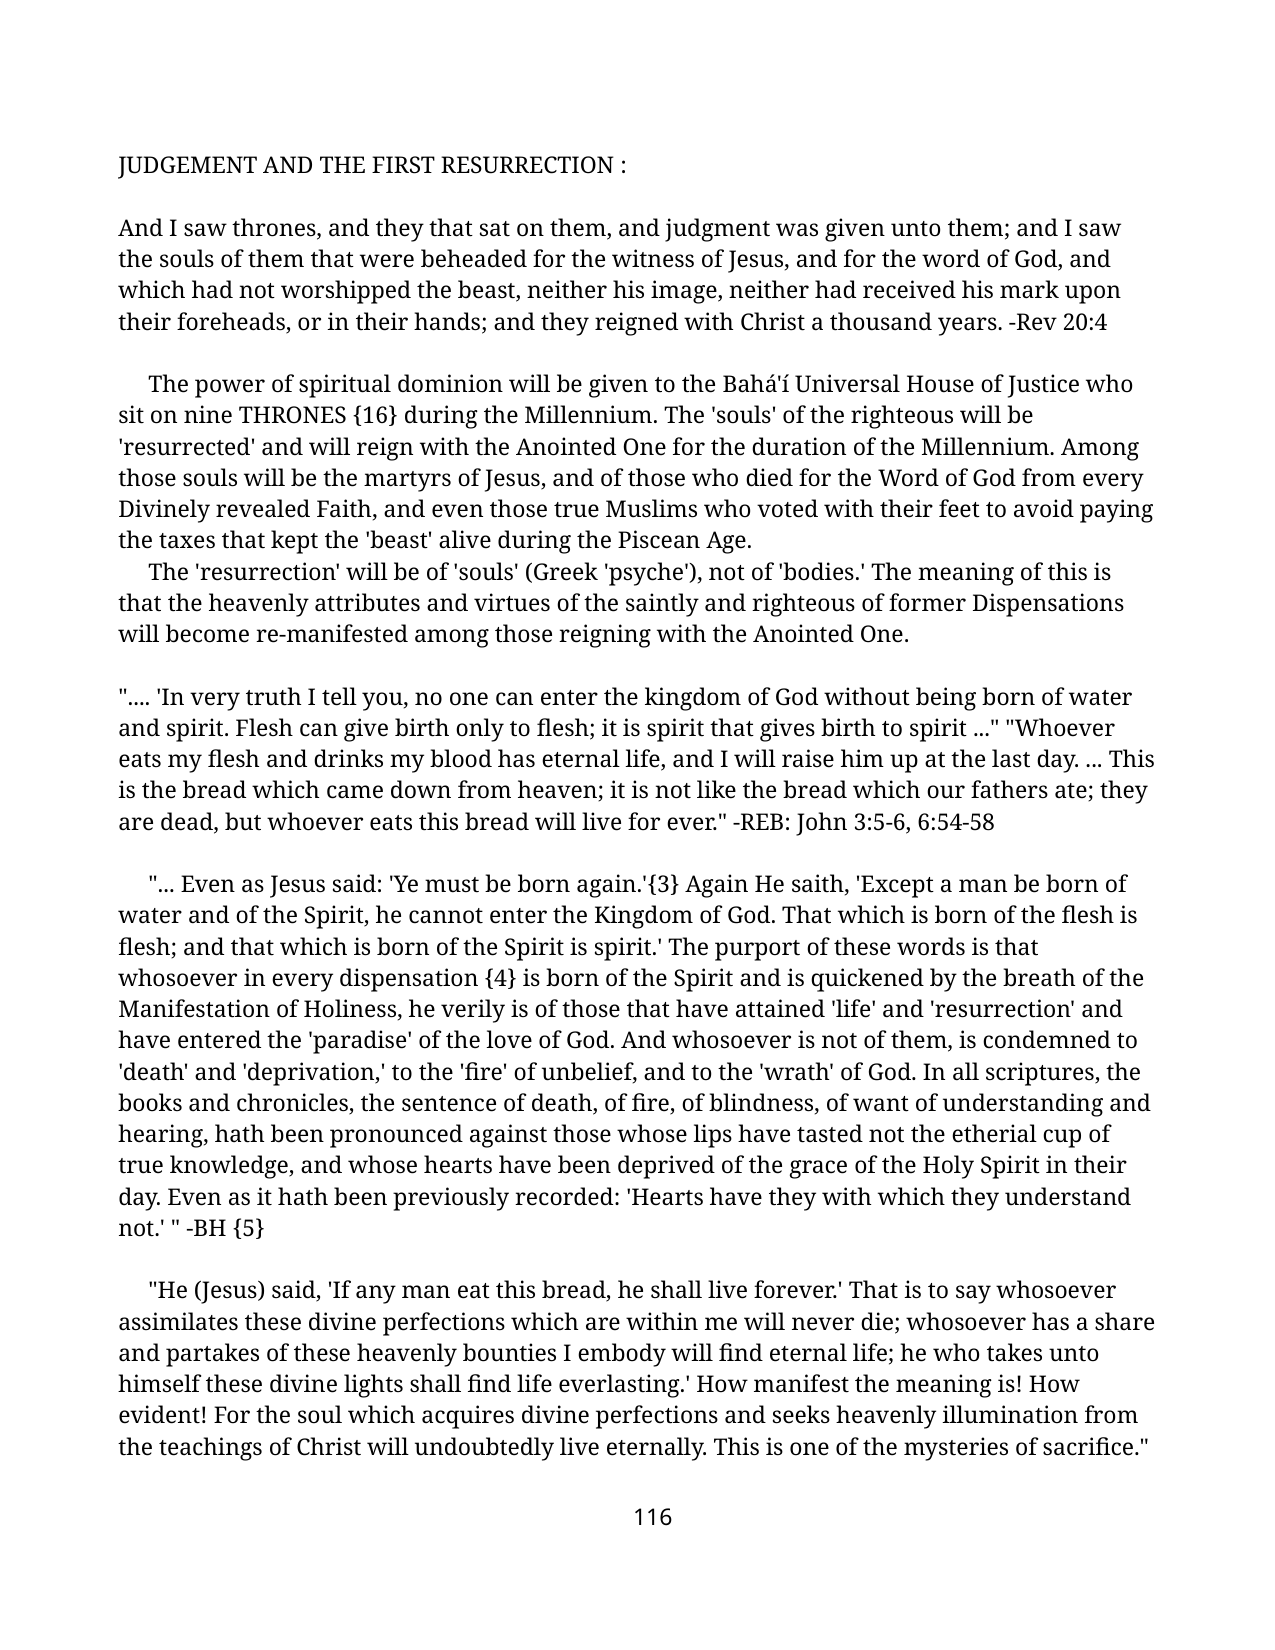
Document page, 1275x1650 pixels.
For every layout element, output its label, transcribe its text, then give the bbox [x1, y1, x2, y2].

text The power of spiritual dominion will be given to the Bahá'í Universal House of Justice who sit on nine THRONES {16} during the Millennium. The 'souls' of the righteous will be 'resurrected' and will reign with the Anointed One for the duration of the Millennium. Among those souls will be the martyrs of Jesus, and of those who died for the Word of God from every Divinely revealed Faith, and even those true Muslims who voted with their feet to avoid paying the taxes that kept the 'beast' alive during the Piscean Age. [118, 368, 1157, 556]
text "He (Jesus) said, 'If any man eat this bread, he shall live forever.' That is to say whosoever assimilates these divine perfections which are within me will never die; whosoever has a share and partakes of these heavenly bounties I embody will find eternal life; he who takes unto himself these divine lights shall find life everlasting.' How manifest the meaning is! How evident! For the soul which acquires divine perfections and seeks heavenly illumination from the teachings of Christ will undoubtedly live eternally. This is one of the mysteries of sacrifice." [118, 1274, 1157, 1462]
text And I saw thrones, and they that sat on them, and judgment was given unto them; and I saw the souls of them that were beheaded for the witness of Jesus, and for the word of God, and which had not worshipped the beast, neither his image, neither had received his mark upon their foreheads, or in their hands; and they reigned with Christ a thousand years. -Rev 20:4 [118, 212, 1157, 337]
text The 'resurrection' will be of 'souls' (Greek 'psyche'), not of 'bodies.' The meaning of this is that the heavenly attributes and virtues of the saintly and righteous of former Dispensations will become re-manifested among those reigning with the Anointed One. [118, 556, 1157, 649]
text ".... 'In very truth I tell you, no one can enter the kingdom of God without being born of water and spirit. Flesh can give birth only to flesh; it is spirit that gives birth to spirit ..." "Whoever eats my flesh and drinks my blood has eternal life, and I will raise him up at the last day. ... This is the bread which came down from heaven; it is not like the bread which our fathers ate; they are dead, but whoever eats this bread will live for ever." -REB: John 3:5-6, 6:54-58 [118, 681, 1157, 837]
text JUDGEMENT AND THE FIRST RESURRECTION : [118, 149, 1157, 181]
text "... Even as Jesus said: 'Ye must be born again.'{3} Again He saith, 'Except a man be born of water and of the Spirit, he cannot enter the Kingdom of God. That which is born of the flesh is flesh; and that which is born of the Spirit is spirit.' The purport of these words is that whosoever in every dispensation {4} is born of the Spirit and is quickened by the breath of the Manifestation of Holiness, he verily is of those that have attained 'life' and 'resurrection' and have entered the 'paradise' of the love of God. And whosoever is not of them, is condemned to 'death' and 'deprivation,' to the 'fire' of unbelief, and to the 'wrath' of God. In all scriptures, the books and chronicles, the sentence of death, of fire, of blindness, of want of understanding and hearing, hath been pronounced against those whose lips have tasted not the etherial cup of true knowledge, and whose hearts have been deprived of the grace of the Holy Spirit in their day. Even as it hath been previously recorded: 'Hearts have they with which they understand not.' " -BH {5} [118, 868, 1157, 1243]
